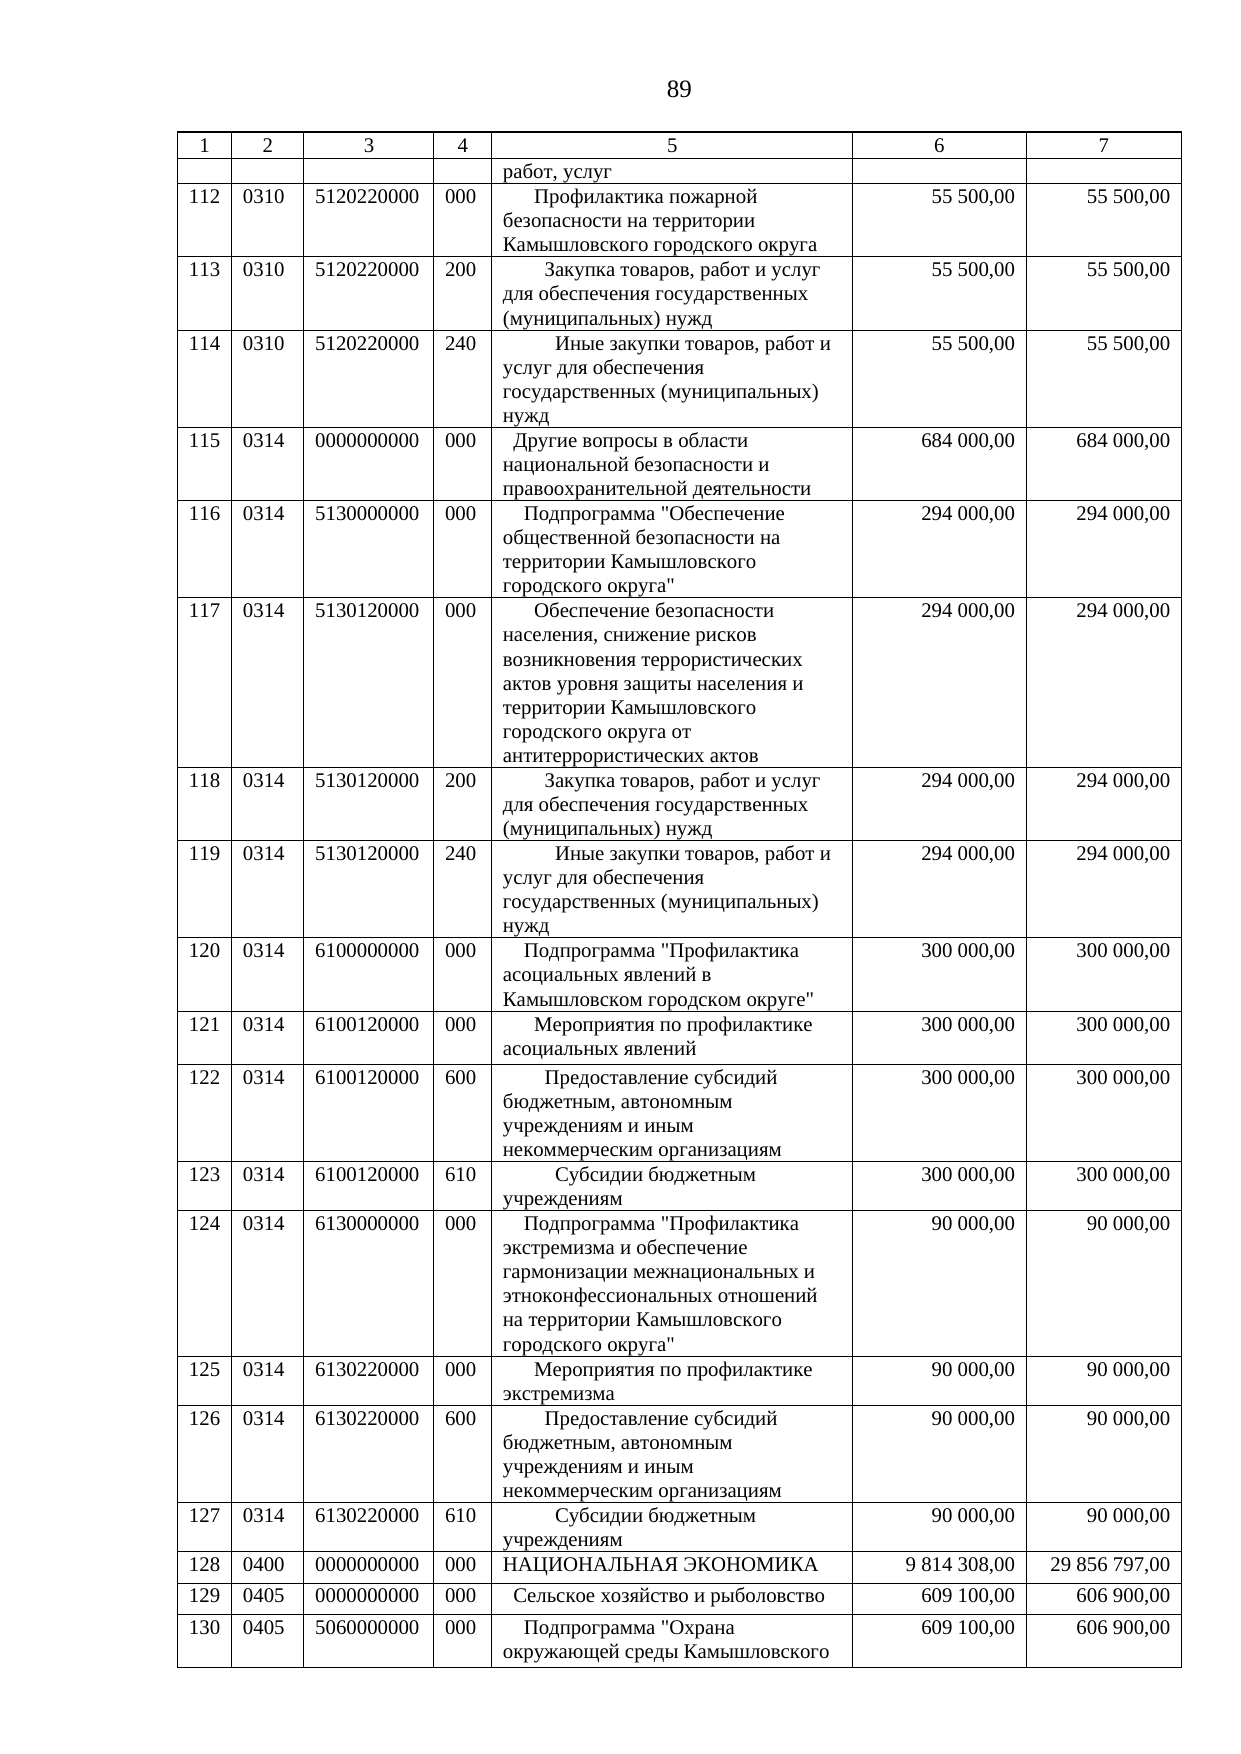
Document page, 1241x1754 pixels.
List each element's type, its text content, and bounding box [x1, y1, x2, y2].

table_cell 0310 [232, 257, 303, 329]
table_cell 126 [178, 1406, 231, 1502]
table_cell [232, 159, 303, 183]
table_cell Другие вопросы в области национальной безопасности и правоохранительной деятельности [492, 428, 852, 500]
table_cell 0314 [232, 1065, 303, 1161]
table_header 5 [492, 133, 852, 158]
table_cell 6100000000 [304, 938, 433, 1011]
table_cell 000 [434, 501, 491, 597]
table_cell 0000000000 [304, 1552, 433, 1582]
table_cell 0314 [232, 501, 303, 597]
table_header 3 [304, 133, 433, 158]
table_cell 130 [178, 1615, 231, 1667]
table_cell 000 [434, 428, 491, 500]
table_cell 120 [178, 938, 231, 1011]
table_cell 118 [178, 768, 231, 840]
table_cell 000 [434, 1584, 491, 1614]
table_cell 90 000,00 [1027, 1503, 1181, 1551]
table_cell 115 [178, 428, 231, 500]
table_cell 119 [178, 841, 231, 937]
table_cell 300 000,00 [853, 938, 1026, 1011]
table_cell 125 [178, 1357, 231, 1405]
table_cell 5130000000 [304, 501, 433, 597]
table_cell 000 [434, 1357, 491, 1405]
table_cell 0000000000 [304, 428, 433, 500]
table_cell 114 [178, 331, 231, 427]
table_cell 294 000,00 [1027, 768, 1181, 840]
table_cell Мероприятия по профилактике экстремизма [492, 1357, 852, 1405]
table_cell [1027, 159, 1181, 183]
table_cell 6100120000 [304, 1162, 433, 1210]
table_cell 610 [434, 1503, 491, 1551]
table_cell Подпрограмма "Профилактика экстремизма и обеспечение гармонизации межнациональных и этноконфессиональных отношений на территории Камышловского городского округа" [492, 1211, 852, 1356]
table_cell 0314 [232, 938, 303, 1011]
table_cell 600 [434, 1406, 491, 1502]
table_cell Предоставление субсидий бюджетным, автономным учреждениям и иным некоммерческим организациям [492, 1065, 852, 1161]
table_cell 55 500,00 [853, 184, 1026, 256]
table_cell 000 [434, 1012, 491, 1064]
table_cell 0310 [232, 184, 303, 256]
table_cell 0314 [232, 1406, 303, 1502]
table_cell 0000000000 [304, 1584, 433, 1614]
table_cell 5130120000 [304, 768, 433, 840]
table_cell Обеспечение безопасности населения, снижение рисков возникновения террористических актов уровня защиты населения и территории Камышловского городского округа от антитеррористических актов [492, 598, 852, 767]
table_cell 200 [434, 768, 491, 840]
table_cell 0314 [232, 1012, 303, 1064]
table_cell 000 [434, 184, 491, 256]
table_cell 294 000,00 [1027, 598, 1181, 767]
table_cell 6130000000 [304, 1211, 433, 1356]
table_cell [853, 159, 1026, 183]
table_cell 9 814 308,00 [853, 1552, 1026, 1582]
table_cell 294 000,00 [1027, 501, 1181, 597]
table_cell 5120220000 [304, 257, 433, 329]
table_cell 5120220000 [304, 184, 433, 256]
table_cell [434, 159, 491, 183]
table_cell 300 000,00 [1027, 1162, 1181, 1210]
table_cell 90 000,00 [853, 1503, 1026, 1551]
table_cell 5060000000 [304, 1615, 433, 1667]
table_cell 240 [434, 841, 491, 937]
table_cell Закупка товаров, работ и услуг для обеспечения государственных (муниципальных) нужд [492, 768, 852, 840]
table_cell 121 [178, 1012, 231, 1064]
table_cell 609 100,00 [853, 1615, 1026, 1667]
table_cell 684 000,00 [853, 428, 1026, 500]
table_cell 113 [178, 257, 231, 329]
table_cell [304, 159, 433, 183]
table_cell 0314 [232, 1162, 303, 1210]
table_cell 300 000,00 [1027, 1065, 1181, 1161]
table_cell 294 000,00 [853, 598, 1026, 767]
table_cell 127 [178, 1503, 231, 1551]
table_cell 0314 [232, 1357, 303, 1405]
table_cell [178, 159, 231, 183]
table_header 7 [1027, 133, 1181, 158]
table_header 6 [853, 133, 1026, 158]
table_cell 29 856 797,00 [1027, 1552, 1181, 1582]
table_cell 0405 [232, 1615, 303, 1667]
table_cell 5120220000 [304, 331, 433, 427]
table_cell 000 [434, 598, 491, 767]
table_cell Иные закупки товаров, работ и услуг для обеспечения государственных (муниципальных) нужд [492, 841, 852, 937]
table_cell 90 000,00 [853, 1406, 1026, 1502]
table_cell Профилактика пожарной безопасности на территории Камышловского городского округа [492, 184, 852, 256]
table_cell 116 [178, 501, 231, 597]
table_cell Закупка товаров, работ и услуг для обеспечения государственных (муниципальных) нужд [492, 257, 852, 329]
table_cell 000 [434, 938, 491, 1011]
table_cell 300 000,00 [1027, 1012, 1181, 1064]
table_cell 6130220000 [304, 1357, 433, 1405]
table_cell 55 500,00 [1027, 257, 1181, 329]
table_cell Подпрограмма "Профилактика асоциальных явлений в Камышловском городском округе" [492, 938, 852, 1011]
table_cell 0314 [232, 598, 303, 767]
table_cell 294 000,00 [1027, 841, 1181, 937]
table_cell 000 [434, 1552, 491, 1582]
table_cell 90 000,00 [853, 1357, 1026, 1405]
table_cell 112 [178, 184, 231, 256]
table_header 1 [178, 133, 231, 158]
table_cell 123 [178, 1162, 231, 1210]
table_cell 610 [434, 1162, 491, 1210]
table_cell работ, услуг [492, 159, 852, 183]
table_cell Предоставление субсидий бюджетным, автономным учреждениям и иным некоммерческим организациям [492, 1406, 852, 1502]
table_cell 5130120000 [304, 598, 433, 767]
table_cell 000 [434, 1615, 491, 1667]
table_cell 90 000,00 [853, 1211, 1026, 1356]
table_cell 6100120000 [304, 1065, 433, 1161]
table_cell 0314 [232, 1211, 303, 1356]
table_cell 90 000,00 [1027, 1357, 1181, 1405]
table_cell 294 000,00 [853, 501, 1026, 597]
table_cell 6130220000 [304, 1503, 433, 1551]
table_cell 0310 [232, 331, 303, 427]
table_cell 0400 [232, 1552, 303, 1582]
table_cell 6100120000 [304, 1012, 433, 1064]
table_cell 200 [434, 257, 491, 329]
table_cell Мероприятия по профилактике асоциальных явлений [492, 1012, 852, 1064]
table_cell 55 500,00 [1027, 184, 1181, 256]
table_cell 0314 [232, 1503, 303, 1551]
table_cell 122 [178, 1065, 231, 1161]
table_cell 300 000,00 [853, 1065, 1026, 1161]
table_cell 128 [178, 1552, 231, 1582]
table_cell 000 [434, 1211, 491, 1356]
table_cell Сельское хозяйство и рыболовство [492, 1584, 852, 1614]
table_cell НАЦИОНАЛЬНАЯ ЭКОНОМИКА [492, 1552, 852, 1582]
table_cell 300 000,00 [853, 1012, 1026, 1064]
table_cell 129 [178, 1584, 231, 1614]
table_cell 606 900,00 [1027, 1615, 1181, 1667]
table_cell 300 000,00 [1027, 938, 1181, 1011]
table_cell Иные закупки товаров, работ и услуг для обеспечения государственных (муниципальных) нужд [492, 331, 852, 427]
table_cell 55 500,00 [1027, 331, 1181, 427]
table_cell 684 000,00 [1027, 428, 1181, 500]
table_header 4 [434, 133, 491, 158]
table_cell 240 [434, 331, 491, 427]
table_cell 300 000,00 [853, 1162, 1026, 1210]
table_cell Подпрограмма "Охрана окружающей среды Камышловского [492, 1615, 852, 1667]
table_cell 0405 [232, 1584, 303, 1614]
table_cell 90 000,00 [1027, 1406, 1181, 1502]
table_cell 606 900,00 [1027, 1584, 1181, 1614]
table_cell Подпрограмма "Обеспечение общественной безопасности на территории Камышловского городского округа" [492, 501, 852, 597]
table_cell 90 000,00 [1027, 1211, 1181, 1356]
table_cell 6130220000 [304, 1406, 433, 1502]
table_cell 609 100,00 [853, 1584, 1026, 1614]
table_cell 117 [178, 598, 231, 767]
table_cell 55 500,00 [853, 257, 1026, 329]
table_header 2 [232, 133, 303, 158]
table_cell Субсидии бюджетным учреждениям [492, 1503, 852, 1551]
table_cell 0314 [232, 768, 303, 840]
table_cell 0314 [232, 841, 303, 937]
table_cell 294 000,00 [853, 768, 1026, 840]
table_cell 5130120000 [304, 841, 433, 937]
table_cell Субсидии бюджетным учреждениям [492, 1162, 852, 1210]
table_cell 55 500,00 [853, 331, 1026, 427]
table_cell 600 [434, 1065, 491, 1161]
table_cell 294 000,00 [853, 841, 1026, 937]
table_cell 0314 [232, 428, 303, 500]
table_cell 124 [178, 1211, 231, 1356]
